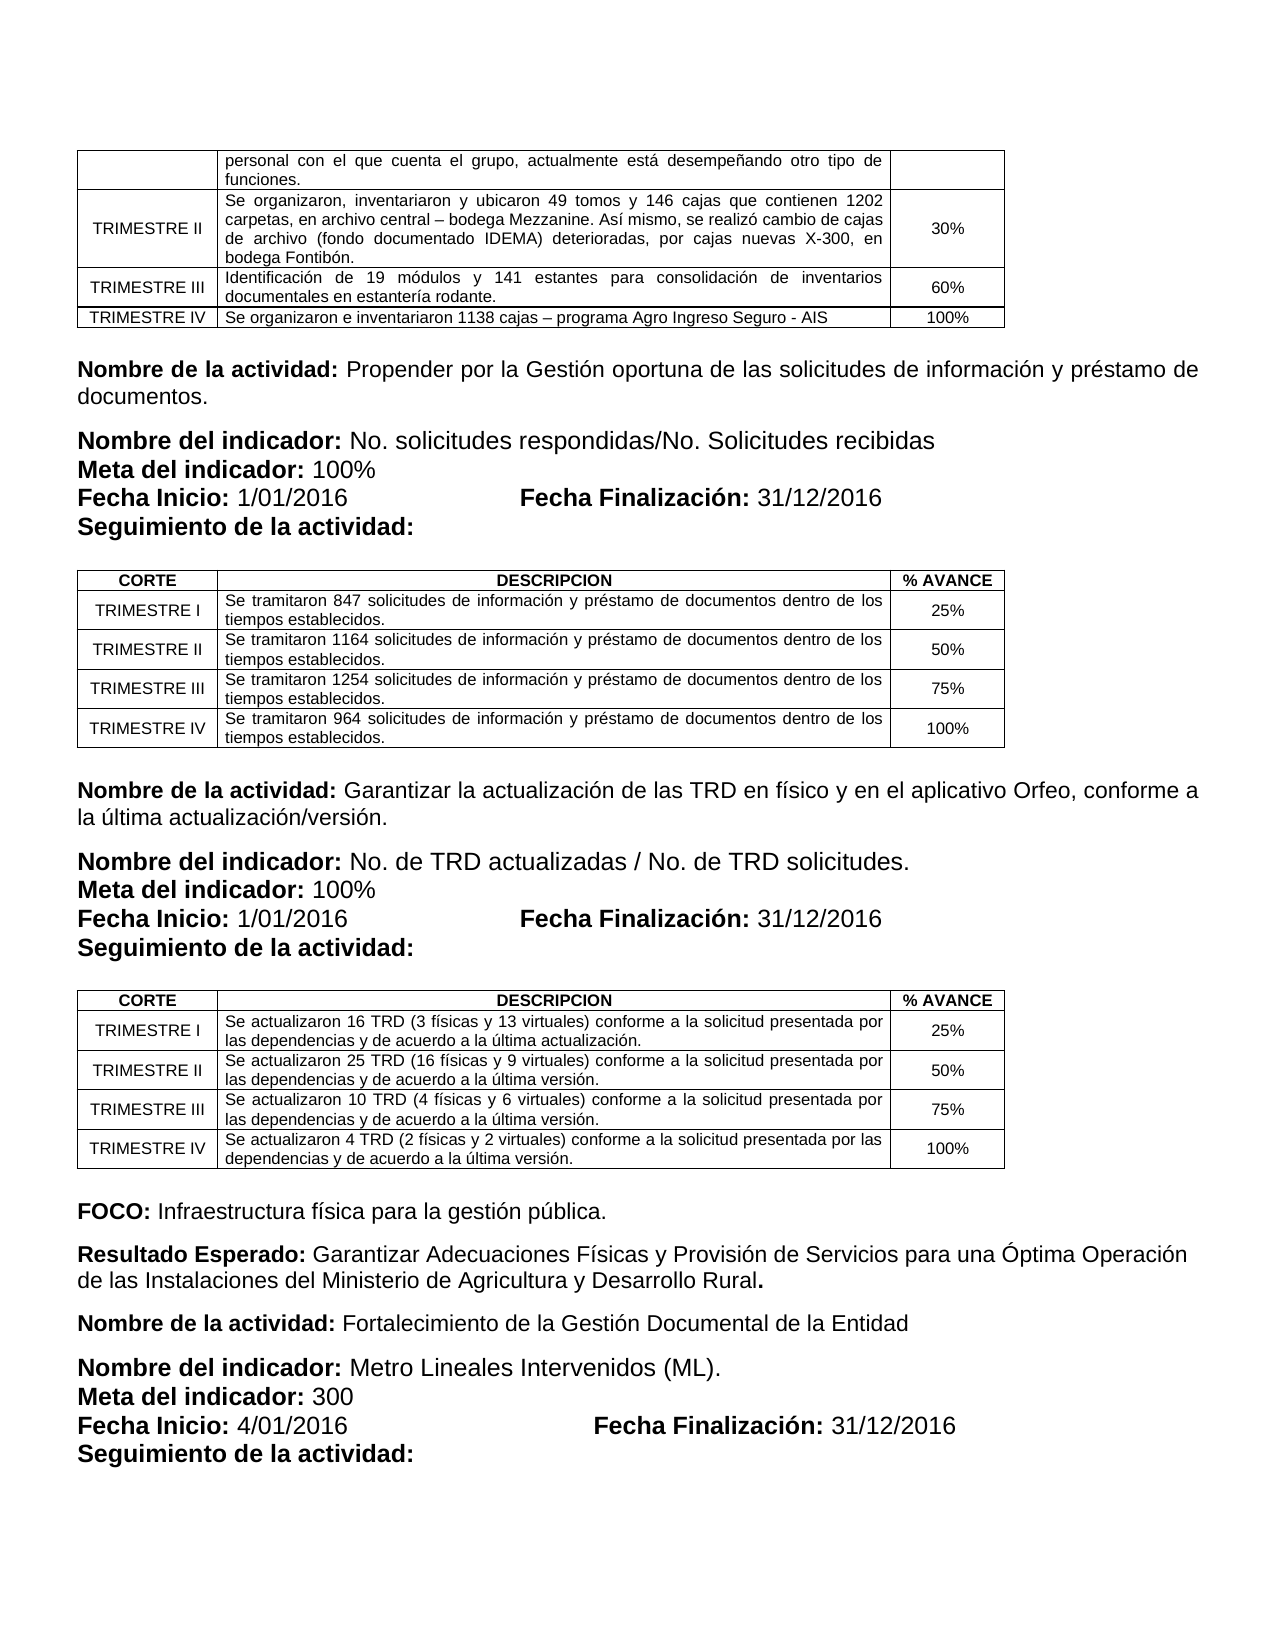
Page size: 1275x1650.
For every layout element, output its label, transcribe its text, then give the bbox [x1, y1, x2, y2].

text Seguimiento de la actividad: [77, 933, 1200, 961]
table_cell TRIMESTRE III [78, 1090, 217, 1128]
table_cell Se tramitaron 1164 solicitudes de información y préstamo de documentos dentro de los tiempos establecidos. [218, 630, 890, 668]
text Fecha Inicio: 1/01/2016 Fecha Finalización: 31/12/2016 [77, 904, 1200, 933]
table_cell [891, 151, 1004, 189]
table_cell Se actualizaron 10 TRD (4 físicas y 6 virtuales) conforme a la solicitud presentada por las dependencias y de acuerdo a la última versión. [218, 1090, 890, 1128]
text Resultado Esperado: Garantizar Adecuaciones Físicas y Provisión de Servicios para una Óptima Operación de las Instalaciones del Ministerio de Agricultura y Desarrollo Rural. [77, 1241, 1200, 1293]
text Nombre del indicador: Metro Lineales Intervenidos (ML). [77, 1353, 1200, 1382]
table_cell 50% [891, 1051, 1004, 1089]
table_cell TRIMESTRE III [78, 670, 217, 708]
table_cell 75% [891, 670, 1004, 708]
table_cell Identificación de 19 módulos y 141 estantes para consolidación de inventarios documentales en estantería rodante. [218, 268, 890, 306]
table_cell Se actualizaron 25 TRD (16 físicas y 9 virtuales) conforme a la solicitud presentada por las dependencias y de acuerdo a la última versión. [218, 1051, 890, 1089]
text Nombre de la actividad: Fortalecimiento de la Gestión Documental de la Entidad [77, 1310, 1200, 1336]
table_cell 100% [891, 308, 1004, 327]
table_cell TRIMESTRE IV [78, 709, 217, 747]
table_header CORTE [78, 991, 217, 1010]
text Fecha Inicio: 1/01/2016 Fecha Finalización: 31/12/2016 [77, 483, 1200, 512]
table_cell Se tramitaron 1254 solicitudes de información y préstamo de documentos dentro de los tiempos establecidos. [218, 670, 890, 708]
table_cell TRIMESTRE I [78, 591, 217, 629]
text Seguimiento de la actividad: [77, 1439, 1200, 1468]
table_cell 100% [891, 1130, 1004, 1168]
table_cell 30% [891, 190, 1004, 267]
table_header DESCRIPCION [218, 991, 890, 1010]
table_header % AVANCE [891, 991, 1004, 1010]
table_cell 100% [891, 709, 1004, 747]
table_cell 60% [891, 268, 1004, 306]
table_cell Se organizaron, inventariaron y ubicaron 49 tomos y 146 cajas que contienen 1202 carpetas, en archivo central – bodega Mezzanine. Así mismo, se realizó cambio de cajas de archivo (fondo documentado IDEMA) deterioradas, por cajas nuevas X-300, en bodega Fontibón. [218, 190, 890, 267]
table_cell TRIMESTRE IV [78, 308, 217, 327]
text FOCO: Infraestructura física para la gestión pública. [77, 1198, 1200, 1224]
text Seguimiento de la actividad: [77, 512, 1200, 541]
table_cell TRIMESTRE IV [78, 1130, 217, 1168]
table_cell 50% [891, 630, 1004, 668]
table_cell Se tramitaron 964 solicitudes de información y préstamo de documentos dentro de los tiempos establecidos. [218, 709, 890, 747]
table_cell Se tramitaron 847 solicitudes de información y préstamo de documentos dentro de los tiempos establecidos. [218, 591, 890, 629]
table_cell TRIMESTRE II [78, 1051, 217, 1089]
table_cell TRIMESTRE II [78, 190, 217, 267]
text Nombre de la actividad: Propender por la Gestión oportuna de las solicitudes de información y préstamo de documentos. [77, 356, 1200, 409]
text Nombre de la actividad: Garantizar la actualización de las TRD en físico y en el aplicativo Orfeo, conforme a la última actualización/versión. [77, 777, 1200, 830]
table_cell Se actualizaron 4 TRD (2 físicas y 2 virtuales) conforme a la solicitud presentada por las dependencias y de acuerdo a la última versión. [218, 1130, 890, 1168]
table_cell 25% [891, 591, 1004, 629]
table_header CORTE [78, 571, 217, 590]
text Nombre del indicador: No. solicitudes respondidas/No. Solicitudes recibidas [77, 426, 1200, 454]
text Meta del indicador: 100% [77, 875, 1200, 904]
table_cell [78, 151, 217, 189]
table_cell TRIMESTRE I [78, 1011, 217, 1050]
table_cell 75% [891, 1090, 1004, 1128]
table_cell TRIMESTRE II [78, 630, 217, 668]
text Meta del indicador: 100% [77, 454, 1200, 483]
table_cell Se organizaron e inventariaron 1138 cajas – programa Agro Ingreso Seguro - AIS [218, 308, 890, 327]
table_cell personal con el que cuenta el grupo, actualmente está desempeñando otro tipo de funciones. [218, 151, 890, 189]
table_cell Se actualizaron 16 TRD (3 físicas y 13 virtuales) conforme a la solicitud presentada por las dependencias y de acuerdo a la última actualización. [218, 1011, 890, 1050]
table_header DESCRIPCION [218, 571, 890, 590]
text Meta del indicador: 300 [77, 1382, 1200, 1411]
table_cell 25% [891, 1011, 1004, 1050]
table_cell TRIMESTRE III [78, 268, 217, 306]
table_header % AVANCE [891, 571, 1004, 590]
text Fecha Inicio: 4/01/2016 Fecha Finalización: 31/12/2016 [77, 1411, 1200, 1439]
text Nombre del indicador: No. de TRD actualizadas / No. de TRD solicitudes. [77, 846, 1200, 875]
